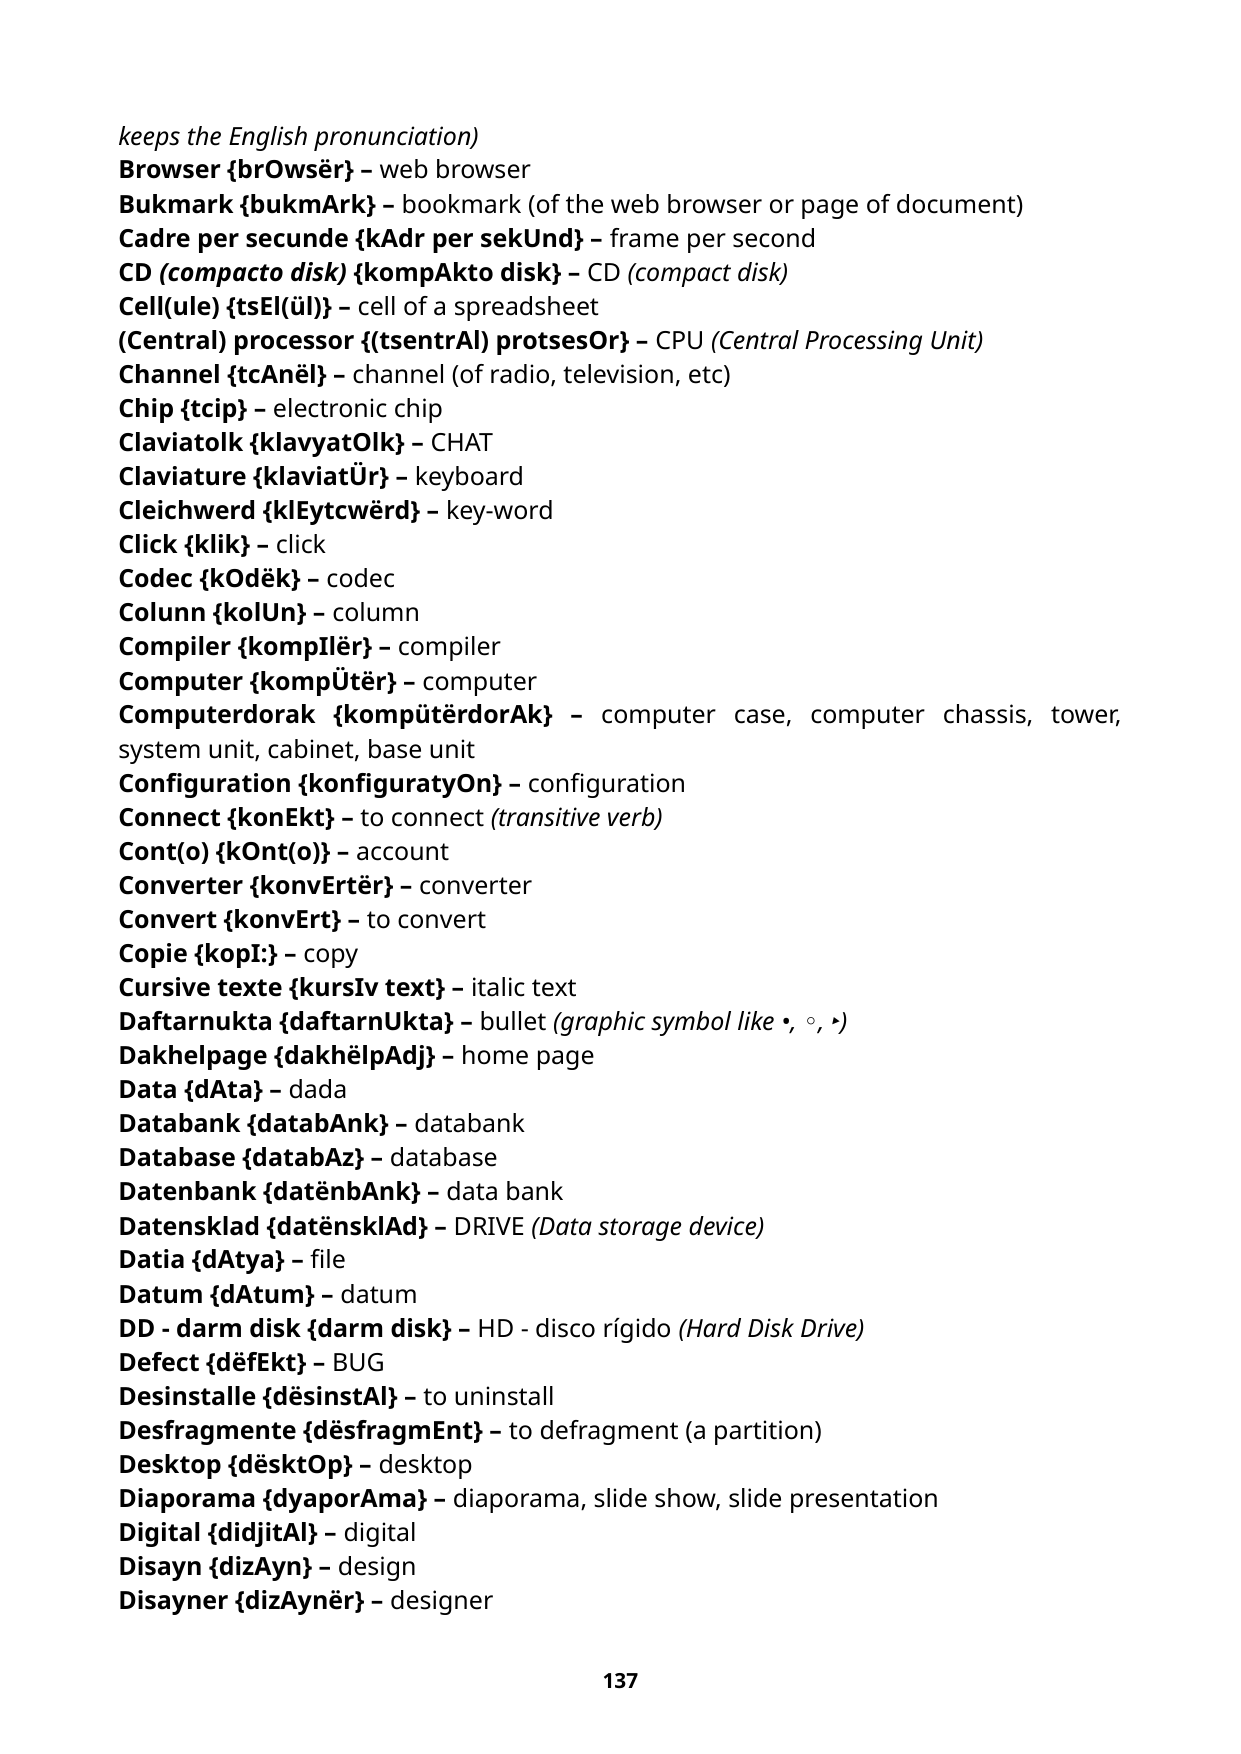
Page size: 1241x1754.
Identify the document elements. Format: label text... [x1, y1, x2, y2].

text Colunn {kolUn} – column [118, 595, 1122, 629]
text Datia {dAtya} – file [118, 1242, 1122, 1276]
text Digital {didjitAl} – digital [118, 1515, 1122, 1549]
text Chip {tcip} – electronic chip [118, 391, 1122, 425]
text Cont(o) {kOnt(o)} – account [118, 833, 1122, 867]
text Databank {databAnk} – databank [118, 1106, 1122, 1140]
text Desfragmente {dësfragmEnt} – to defragment (a partition) [118, 1412, 1122, 1447]
text Browser {brOwsër} – web browser [118, 152, 1122, 186]
text Cell(ule) {tsEl(ül)} – cell of a spreadsheet [118, 288, 1122, 322]
text Codec {kOdëk} – codec [118, 561, 1122, 595]
text Converter {konvErtër} – converter [118, 867, 1122, 902]
text Desktop {dësktOp} – desktop [118, 1447, 1122, 1481]
text Datum {dAtum} – datum [118, 1276, 1122, 1310]
text Diaporama {dyaporAma} – diaporama, slide show, slide presentation [118, 1481, 1122, 1515]
text Cleichwerd {klEytcwërd} – key-word [118, 493, 1122, 527]
text CD (compacto disk) {kompAkto disk} – CD (compact disk) [118, 254, 1122, 288]
text Dakhelpage {dakhëlpAdj} – home page [118, 1038, 1122, 1072]
text Claviature {klaviatÜr} – keyboard [118, 459, 1122, 493]
text Cadre per secunde {kAdr per sekUnd} – frame per second [118, 220, 1122, 254]
text Computer {kompÜtër} – computer [118, 663, 1122, 697]
text Datensklad {datënsklAd} – DRIVE (Data storage device) [118, 1208, 1122, 1242]
text Desinstalle {dësinstAl} – to uninstall [118, 1378, 1122, 1412]
text Defect {dëfEkt} – BUG [118, 1344, 1122, 1378]
text DD - darm disk {darm disk} – HD - disco rígido (Hard Disk Drive) [118, 1310, 1122, 1344]
text Copie {kopI:} – copy [118, 936, 1122, 970]
text Database {databAz} – database [118, 1140, 1122, 1174]
text Configuration {konfiguratyOn} – configuration [118, 765, 1122, 799]
text Channel {tcAnël} – channel (of radio, television, etc) [118, 357, 1122, 391]
text Cursive texte {kursIv text} – italic text [118, 970, 1122, 1004]
text Claviatolk {klavyatOlk} – CHAT [118, 425, 1122, 459]
text keeps the English pronunciation) [118, 118, 1122, 152]
text Disayner {dizAynër} – designer [118, 1583, 1122, 1617]
text Daftarnukta {daftarnUkta} – bullet (graphic symbol like •, ◦, ‣) [118, 1004, 1122, 1038]
text Bukmark {bukmArk} – bookmark (of the web browser or page of document) [118, 186, 1122, 220]
text Disayn {dizAyn} – design [118, 1549, 1122, 1583]
text Data {dAta} – dada [118, 1072, 1122, 1106]
text Computerdorak {kompütërdorAk} – computer case, computer chassis, tower, system unit, cabinet, base unit [118, 697, 1122, 765]
text Convert {konvErt} – to convert [118, 902, 1122, 936]
text Datenbank {datënbAnk} – data bank [118, 1174, 1122, 1208]
text Connect {konEkt} – to connect (transitive verb) [118, 799, 1122, 833]
text Click {klik} – click [118, 527, 1122, 561]
text (Central) processor {(tsentrAl) protsesOr} – CPU (Central Processing Unit) [118, 322, 1122, 357]
text Compiler {kompIlër} – compiler [118, 629, 1122, 663]
